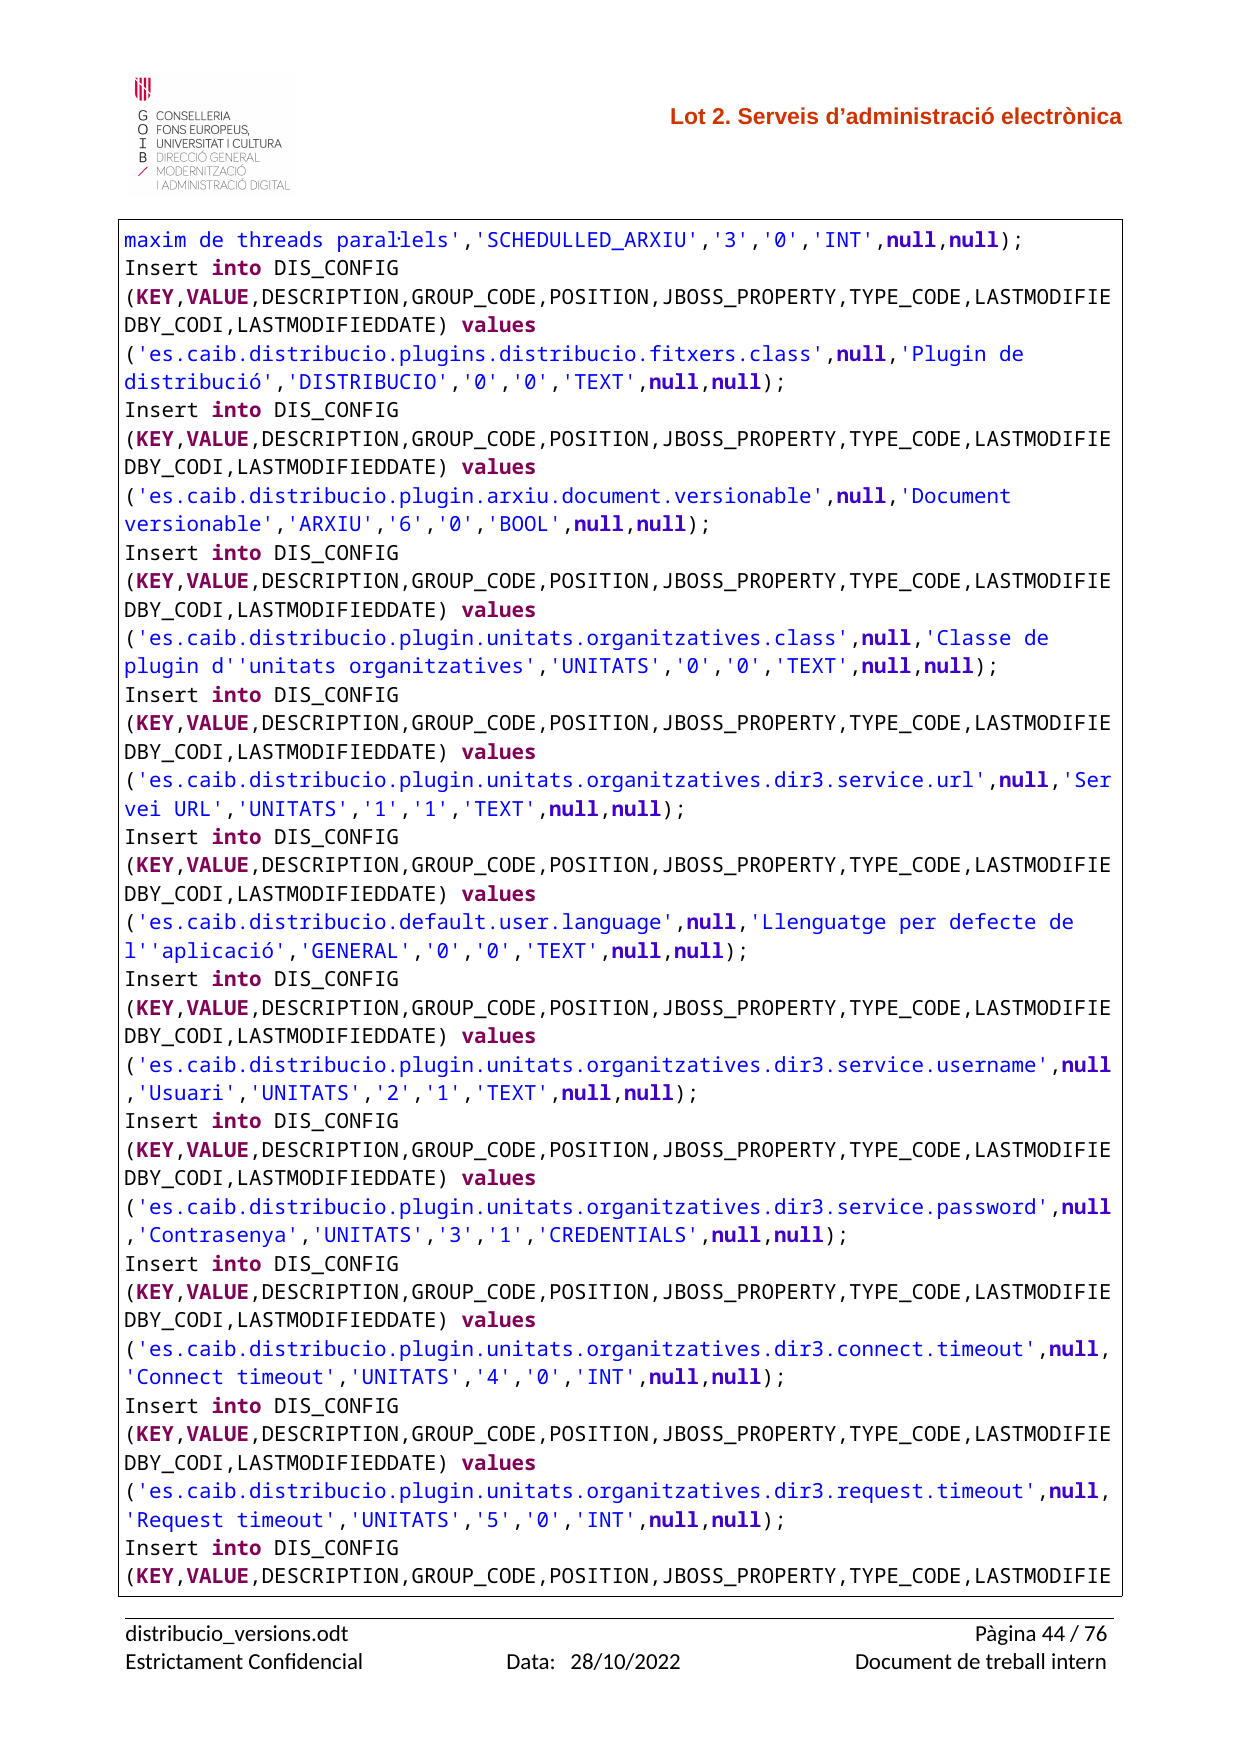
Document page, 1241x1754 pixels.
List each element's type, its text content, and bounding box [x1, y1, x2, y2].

table_header maxim de threads paral·lels','SCHEDULLED_ARXIU','3','0','INT',null,null); Insert into DIS_CONFIG (KEY,VALUE,DESCRIPTION,GROUP_CODE,POSITION,JBOSS_PROPERTY,TYPE_CODE,LASTMODIFIEDBY_CODI,LASTMODIFIEDDATE) values ('es.caib.distribucio.plugins.distribucio.fitxers.class',null,'Plugin de distribució','DISTRIBUCIO','0','0','TEXT',null,null); Insert into DIS_CONFIG (KEY,VALUE,DESCRIPTION,GROUP_CODE,POSITION,JBOSS_PROPERTY,TYPE_CODE,LASTMODIFIEDBY_CODI,LASTMODIFIEDDATE) values ('es.caib.distribucio.plugin.arxiu.document.versionable',null,'Document versionable','ARXIU','6','0','BOOL',null,null); Insert into DIS_CONFIG (KEY,VALUE,DESCRIPTION,GROUP_CODE,POSITION,JBOSS_PROPERTY,TYPE_CODE,LASTMODIFIEDBY_CODI,LASTMODIFIEDDATE) values ('es.caib.distribucio.plugin.unitats.organitzatives.class',null,'Classe de plugin d''unitats organitzatives','UNITATS','0','0','TEXT',null,null); Insert into DIS_CONFIG (KEY,VALUE,DESCRIPTION,GROUP_CODE,POSITION,JBOSS_PROPERTY,TYPE_CODE,LASTMODIFIEDBY_CODI,LASTMODIFIEDDATE) values ('es.caib.distribucio.plugin.unitats.organitzatives.dir3.service.url',null,'Servei URL','UNITATS','1','1','TEXT',null,null); Insert into DIS_CONFIG (KEY,VALUE,DESCRIPTION,GROUP_CODE,POSITION,JBOSS_PROPERTY,TYPE_CODE,LASTMODIFIEDBY_CODI,LASTMODIFIEDDATE) values ('es.caib.distribucio.default.user.language',null,'Llenguatge per defecte de l''aplicació','GENERAL','0','0','TEXT',null,null); Insert into DIS_CONFIG (KEY,VALUE,DESCRIPTION,GROUP_CODE,POSITION,JBOSS_PROPERTY,TYPE_CODE,LASTMODIFIEDBY_CODI,LASTMODIFIEDDATE) values ('es.caib.distribucio.plugin.unitats.organitzatives.dir3.service.username',null,'Usuari','UNITATS','2','1','TEXT',null,null); Insert into DIS_CONFIG (KEY,VALUE,DESCRIPTION,GROUP_CODE,POSITION,JBOSS_PROPERTY,TYPE_CODE,LASTMODIFIEDBY_CODI,LASTMODIFIEDDATE) values ('es.caib.distribucio.plugin.unitats.organitzatives.dir3.service.password',null,'Contrasenya','UNITATS','3','1','CREDENTIALS',null,null); Insert into DIS_CONFIG (KEY,VALUE,DESCRIPTION,GROUP_CODE,POSITION,JBOSS_PROPERTY,TYPE_CODE,LASTMODIFIEDBY_CODI,LASTMODIFIEDDATE) values ('es.caib.distribucio.plugin.unitats.organitzatives.dir3.connect.timeout',null,'Connect timeout','UNITATS','4','0','INT',null,null); Insert into DIS_CONFIG (KEY,VALUE,DESCRIPTION,GROUP_CODE,POSITION,JBOSS_PROPERTY,TYPE_CODE,LASTMODIFIEDBY_CODI,LASTMODIFIEDDATE) values ('es.caib.distribucio.plugin.unitats.organitzatives.dir3.request.timeout',null,'Request timeout','UNITATS','5','0','INT',null,null); Insert into DIS_CONFIG (KEY,VALUE,DESCRIPTION,GROUP_CODE,POSITION,JBOSS_PROPERTY,TYPE_CODE,LASTMODIFIE [119, 220, 1122, 1596]
picture [126, 70, 299, 197]
